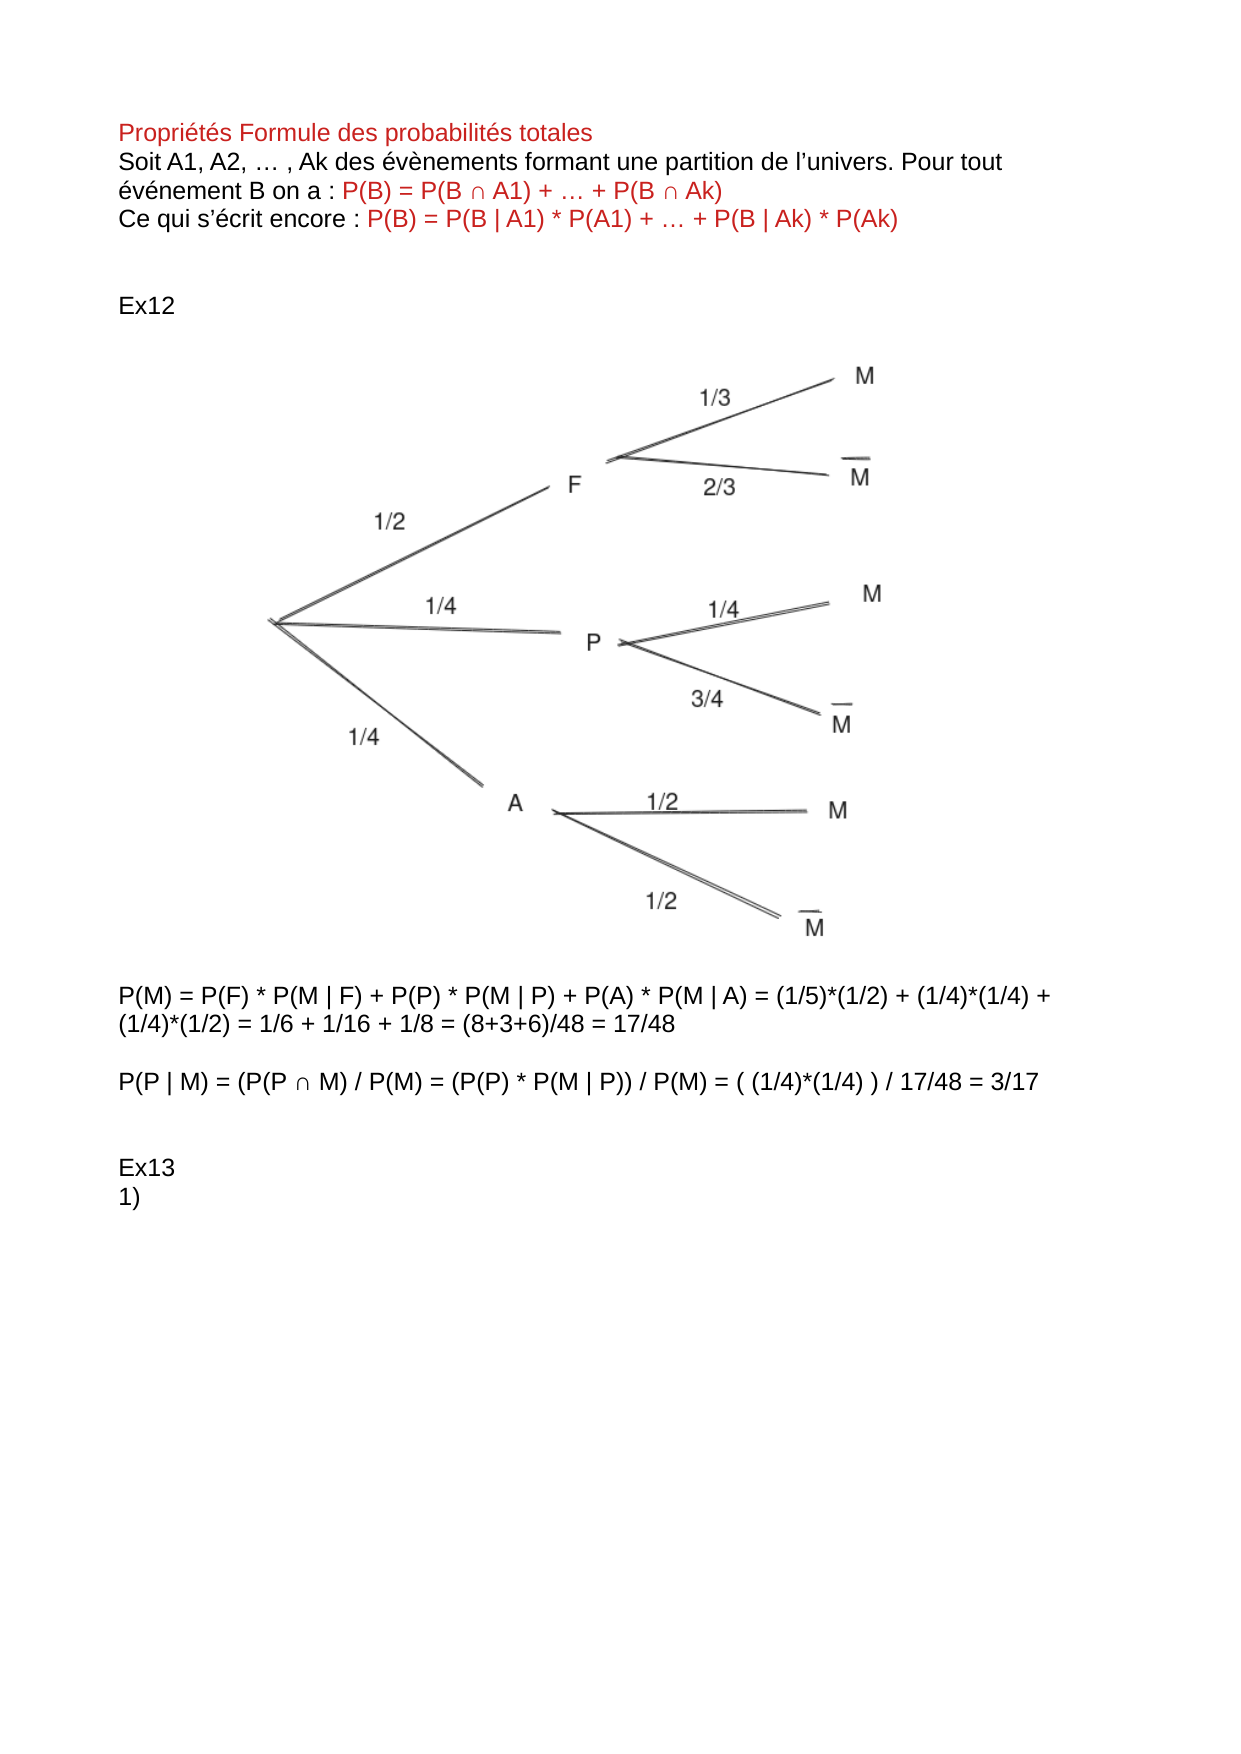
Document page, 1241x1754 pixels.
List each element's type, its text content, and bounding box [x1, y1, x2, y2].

text Soit A1, A2, … , Ak des évènements formant une partition de l’univers. Pour tout événement B on a : P(B) = P(B ∩ A1) + … + P(B ∩ Ak) [118, 147, 1122, 204]
text Ex12 [118, 291, 1122, 319]
text P(P | M) = (P(P ∩ M) / P(M) = (P(P) * P(M | P)) / P(M) = ( (1/4)*(1/4) ) / 17/48 = 3/17 [118, 1067, 1122, 1096]
text 1) [118, 1182, 1122, 1211]
text P(M) = P(F) * P(M | F) + P(P) * P(M | P) + P(A) * P(M | A) = (1/5)*(1/2) + (1/4)*(1/4) + (1/4)*(1/2) = 1/6 + 1/16 + 1/8 = (8+3+6)/48 = 17/48 [118, 981, 1122, 1038]
text Propriétés Formule des probabilités totales [118, 118, 1122, 147]
text Ce qui s’écrit encore : P(B) = P(B | A1) * P(A1) + … + P(B | Ak) * P(Ak) [118, 204, 1122, 233]
picture [265, 335, 954, 952]
text Ex13 [118, 1153, 1122, 1182]
